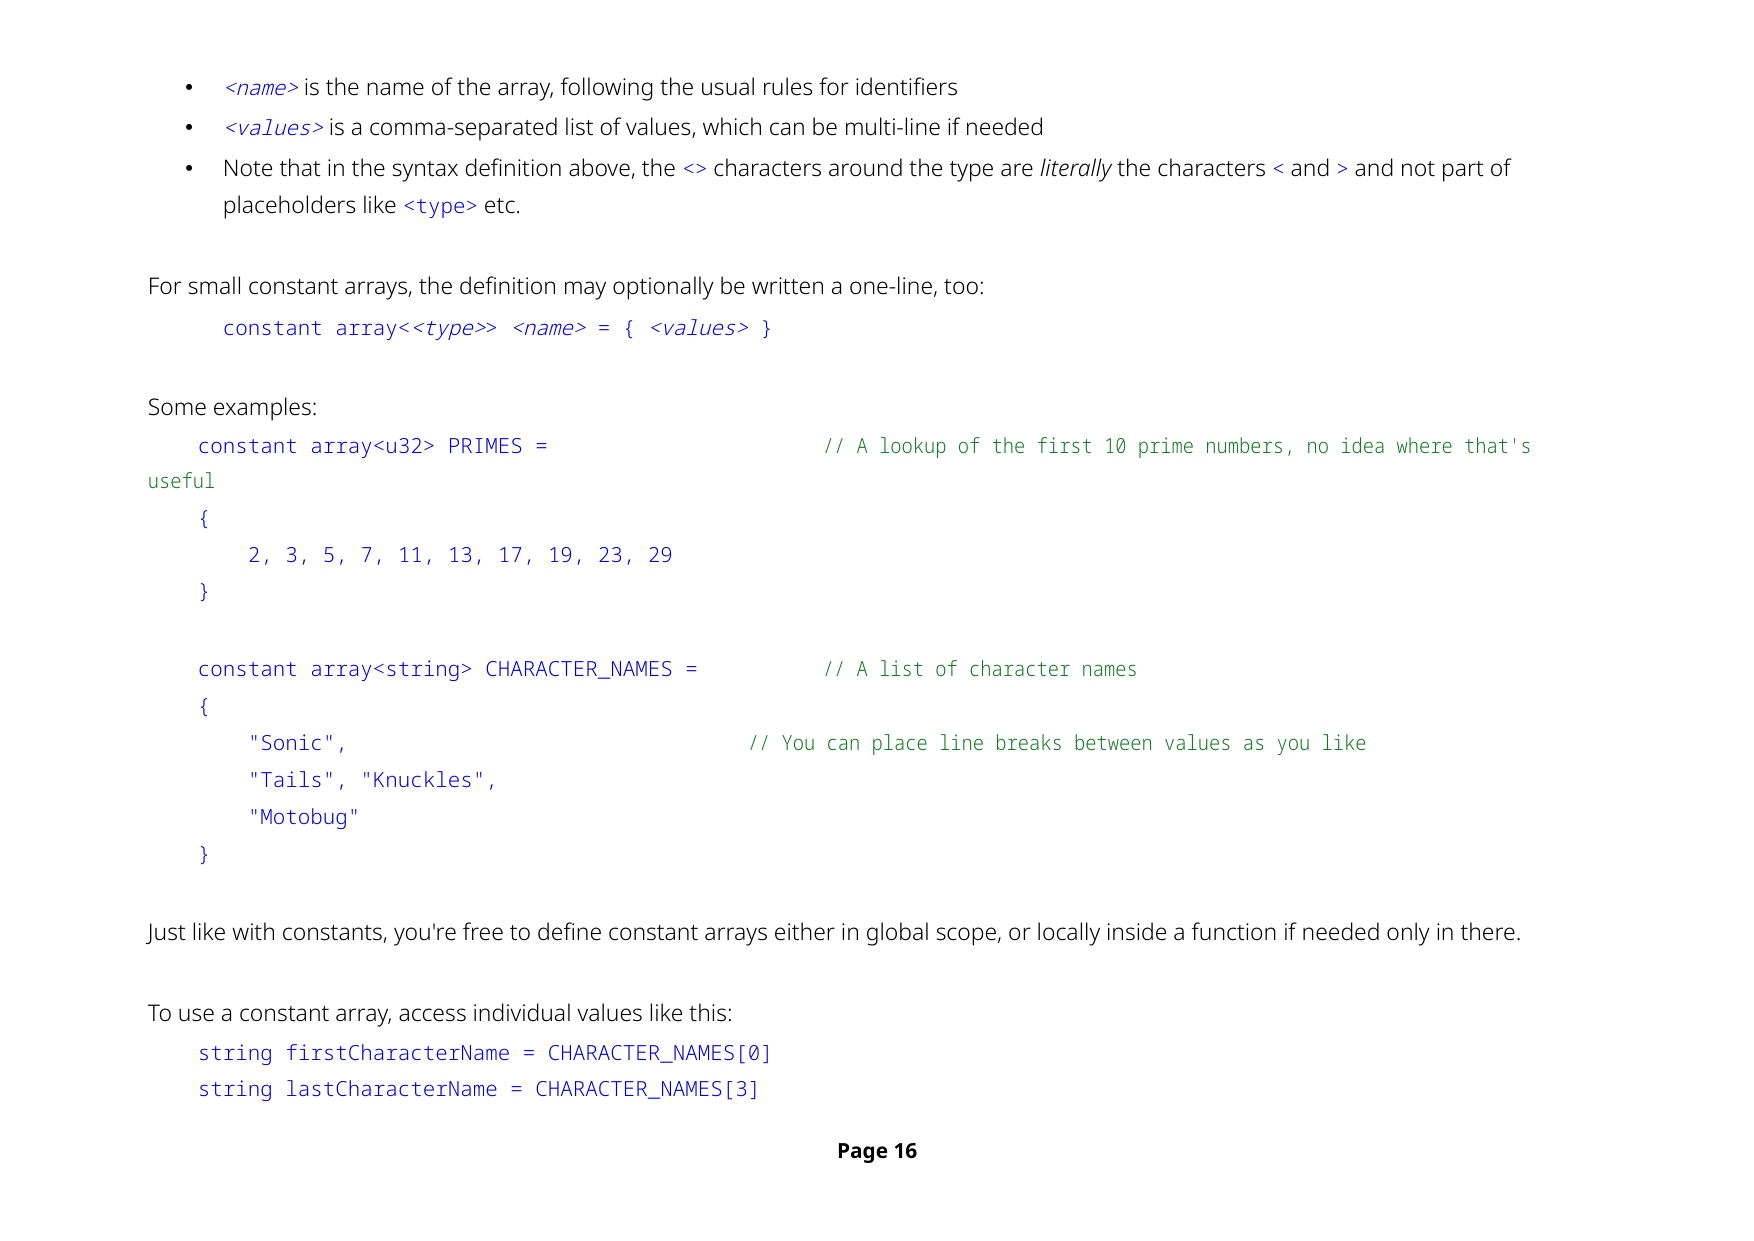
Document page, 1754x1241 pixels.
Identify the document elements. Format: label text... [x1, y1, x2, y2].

text "Sonic", // You can place line breaks between values as you like [148, 728, 1606, 756]
text To use a constant array, access individual values like this: [148, 997, 1606, 1028]
text } [148, 577, 1606, 605]
text constant array<u32> PRIMES = // A lookup of the first 10 prime numbers, no idea where that's useful [148, 432, 1606, 494]
text constant array<string> CHARACTER_NAMES = // A list of character names [148, 654, 1606, 682]
text Just like with constants, you're free to define constant arrays either in global scope, or locally inside a function if needed only in there. [148, 916, 1606, 948]
list <values> is a comma-separated list of values, which can be multi-line if needed [185, 111, 1606, 142]
text For small constant arrays, the definition may optionally be written a one-line, too: [148, 270, 1606, 301]
text Some examples: [148, 391, 1606, 422]
text string firstCharacterName = CHARACTER_NAMES[0] [148, 1038, 1606, 1066]
text { [148, 503, 1606, 531]
text "Tails", "Knuckles", [148, 765, 1606, 793]
text 2, 3, 5, 7, 11, 13, 17, 19, 23, 29 [148, 540, 1606, 568]
text string lastCharacterName = CHARACTER_NAMES[3] [148, 1074, 1606, 1103]
text "Motobug" [148, 802, 1606, 830]
text { [148, 691, 1606, 719]
text } [148, 839, 1606, 867]
text constant array<<type>> <name> = { <values> } [148, 310, 1606, 342]
list Note that in the syntax definition above, the <> characters around the type are literally the characters < and > and not part of placeholders like <type> etc. [185, 152, 1606, 220]
list <name> is the name of the array, following the usual rules for identifiers [185, 71, 1606, 102]
